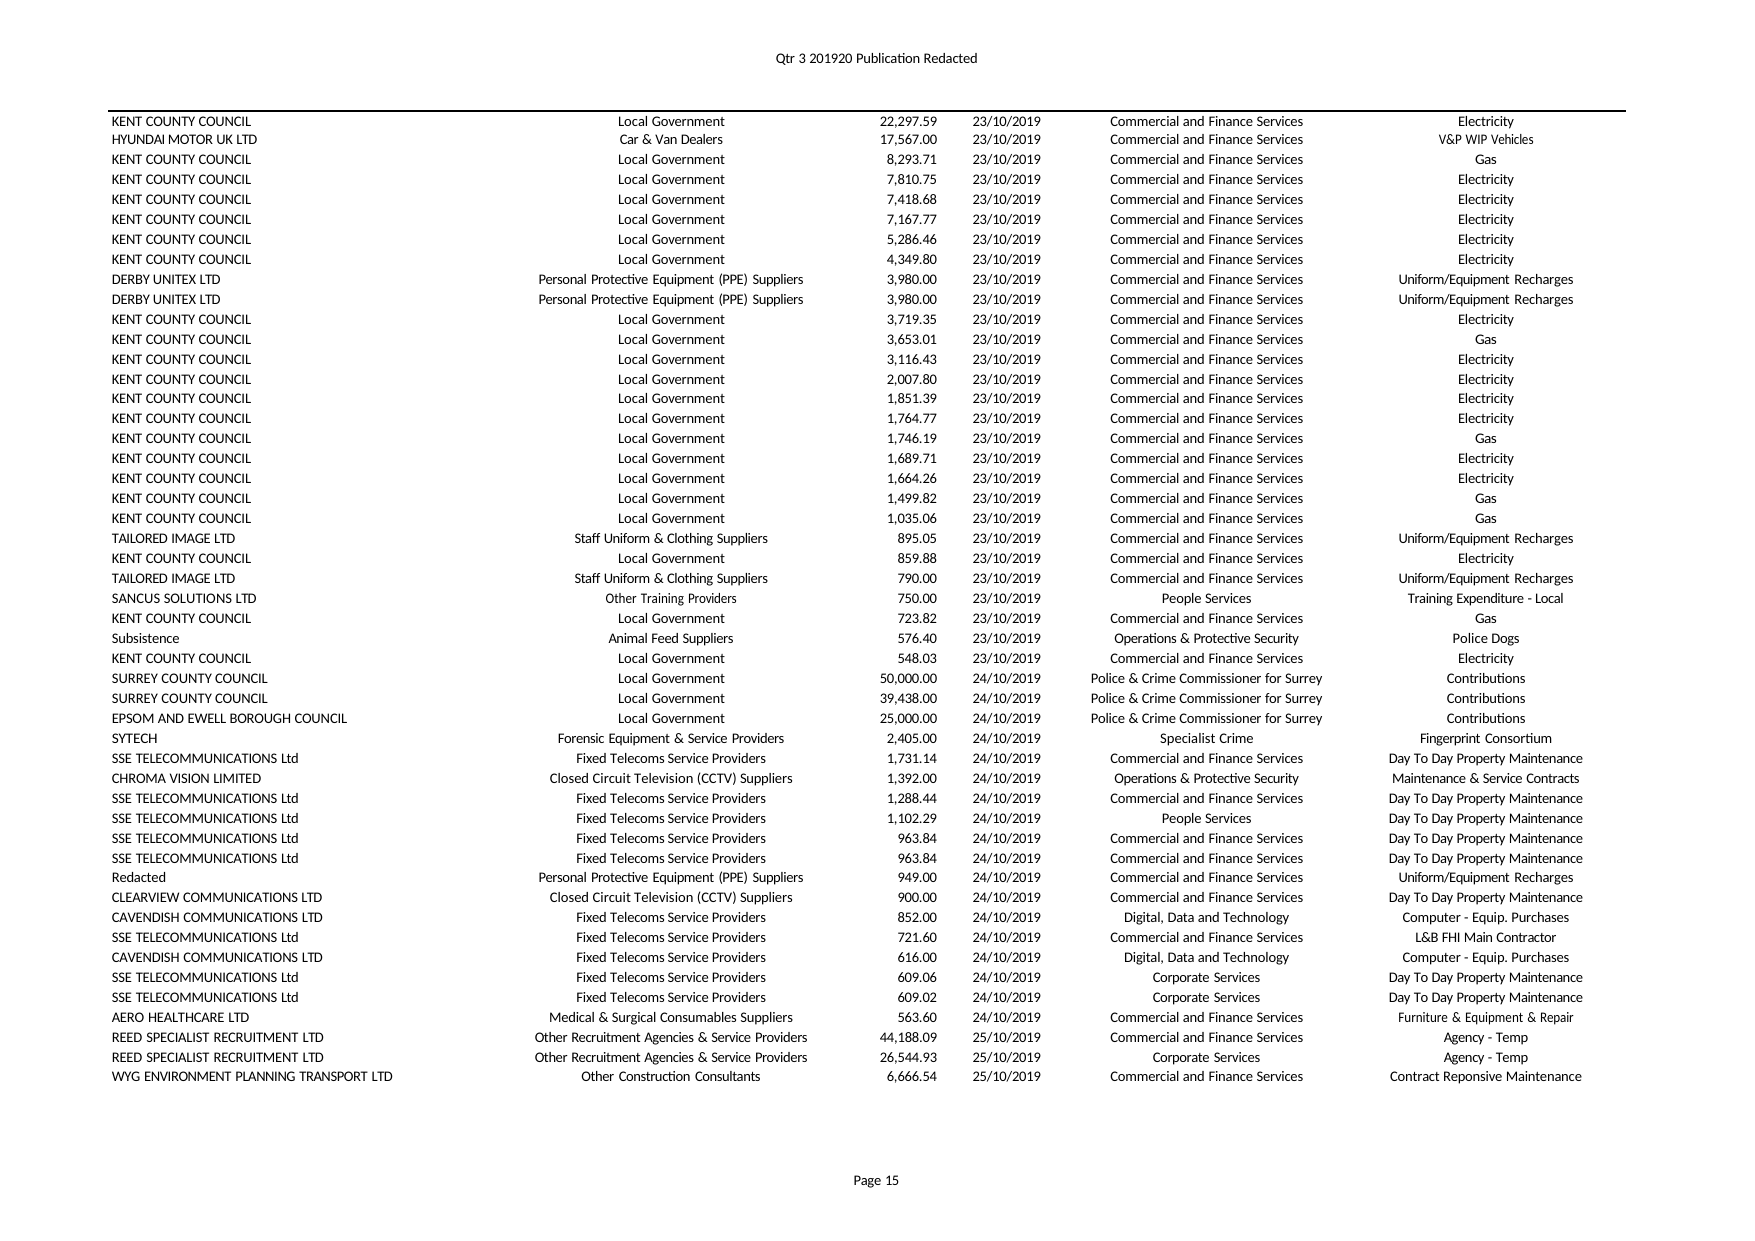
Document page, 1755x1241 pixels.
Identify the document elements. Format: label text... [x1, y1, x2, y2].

table_cell Local Government [509, 112, 831, 130]
table_cell 24/10/2019 [944, 809, 1067, 829]
table_cell Staff Uniform & Clothing Suppliers [509, 569, 831, 589]
table_cell Electricity [1346, 390, 1626, 409]
table_cell 23/10/2019 [944, 130, 1067, 150]
table_cell 7,810.75 [831, 170, 944, 190]
table_cell Closed Circuit Television (CCTV) Suppliers [509, 889, 831, 908]
table_cell Local Government [509, 649, 831, 669]
table_cell 23/10/2019 [944, 410, 1067, 429]
table_cell KENT COUNTY COUNCIL [108, 549, 508, 569]
table_cell 23/10/2019 [944, 649, 1067, 669]
table_cell KENT COUNTY COUNCIL [108, 609, 508, 629]
table_cell Personal Protective Equipment (PPE) Suppliers [509, 290, 831, 310]
table_cell KENT COUNTY COUNCIL [108, 410, 508, 429]
table_cell L&B FHI Main Contractor [1346, 928, 1626, 948]
table_cell 563.60 [831, 1008, 944, 1028]
table_cell 895.05 [831, 529, 944, 549]
table_cell 1,746.19 [831, 430, 944, 449]
table_cell Maintenance & Service Contracts [1346, 769, 1626, 789]
table_cell KENT COUNTY COUNCIL [108, 112, 508, 130]
table_cell 24/10/2019 [944, 869, 1067, 888]
table_cell Contributions [1346, 709, 1626, 729]
table_cell Fixed Telecoms Service Providers [509, 948, 831, 968]
table_cell Local Government [509, 549, 831, 569]
table_cell Local Government [509, 230, 831, 250]
table_cell KENT COUNTY COUNCIL [108, 230, 508, 250]
table_cell Commercial and Finance Services [1067, 1028, 1346, 1048]
table_cell KENT COUNTY COUNCIL [108, 390, 508, 409]
table_cell 3,116.43 [831, 350, 944, 369]
table_cell People Services [1067, 809, 1346, 829]
table_cell 949.00 [831, 869, 944, 888]
table_cell Local Government [509, 250, 831, 270]
table_cell 1,035.06 [831, 509, 944, 529]
table_cell Closed Circuit Television (CCTV) Suppliers [509, 769, 831, 789]
table_cell SSE TELECOMMUNICATIONS Ltd [108, 988, 508, 1008]
table_cell SANCUS SOLUTIONS LTD [108, 589, 508, 609]
table_cell 39,438.00 [831, 689, 944, 709]
table_cell Contributions [1346, 689, 1626, 709]
table_cell 900.00 [831, 889, 944, 908]
table_cell 23/10/2019 [944, 450, 1067, 469]
table_cell SURREY COUNTY COUNCIL [108, 669, 508, 689]
table_cell Commercial and Finance Services [1067, 509, 1346, 529]
table_cell Electricity [1346, 210, 1626, 230]
table_cell Forensic Equipment & Service Providers [509, 729, 831, 749]
table_cell 24/10/2019 [944, 729, 1067, 749]
table_cell KENT COUNTY COUNCIL [108, 370, 508, 389]
table_cell 1,851.39 [831, 390, 944, 409]
table_cell WYG ENVIRONMENT PLANNING TRANSPORT LTD [108, 1068, 508, 1087]
table_cell 1,764.77 [831, 410, 944, 429]
table_cell Agency - Temp [1346, 1048, 1626, 1068]
table_cell Redacted [108, 869, 508, 888]
table_cell 790.00 [831, 569, 944, 589]
table_cell 23/10/2019 [944, 310, 1067, 330]
table_cell 23/10/2019 [944, 190, 1067, 210]
table_cell CAVENDISH COMMUNICATIONS LTD [108, 948, 508, 968]
table_cell KENT COUNTY COUNCIL [108, 150, 508, 170]
table_cell Gas [1346, 150, 1626, 170]
table_cell Fixed Telecoms Service Providers [509, 988, 831, 1008]
table_cell 24/10/2019 [944, 948, 1067, 968]
table_cell Police & Crime Commissioner for Surrey [1067, 669, 1346, 689]
table_cell CAVENDISH COMMUNICATIONS LTD [108, 908, 508, 928]
table_cell Commercial and Finance Services [1067, 310, 1346, 330]
table_cell KENT COUNTY COUNCIL [108, 170, 508, 190]
table_cell DERBY UNITEX LTD [108, 290, 508, 310]
table_cell Fixed Telecoms Service Providers [509, 789, 831, 809]
table_cell Electricity [1346, 350, 1626, 369]
table_cell Commercial and Finance Services [1067, 749, 1346, 769]
table_cell Local Government [509, 330, 831, 349]
table_cell Gas [1346, 430, 1626, 449]
table_cell 852.00 [831, 908, 944, 928]
table_cell Electricity [1346, 112, 1626, 130]
table_cell 23/10/2019 [944, 569, 1067, 589]
table_cell Other Construction Consultants [509, 1068, 831, 1087]
table_cell Uniform/Equipment Recharges [1346, 270, 1626, 290]
table_cell Uniform/Equipment Recharges [1346, 529, 1626, 549]
table_cell 23/10/2019 [944, 629, 1067, 649]
table_cell Commercial and Finance Services [1067, 210, 1346, 230]
table_cell Commercial and Finance Services [1067, 350, 1346, 369]
table_cell 1,689.71 [831, 450, 944, 469]
table_cell Electricity [1346, 190, 1626, 210]
table_cell Commercial and Finance Services [1067, 549, 1346, 569]
table_cell Local Government [509, 150, 831, 170]
table_cell Commercial and Finance Services [1067, 609, 1346, 629]
table_cell Commercial and Finance Services [1067, 130, 1346, 150]
table_cell Commercial and Finance Services [1067, 869, 1346, 888]
table_cell 23/10/2019 [944, 150, 1067, 170]
table_cell 2,405.00 [831, 729, 944, 749]
table_cell Local Government [509, 350, 831, 369]
table_cell Electricity [1346, 410, 1626, 429]
table_cell Local Government [509, 430, 831, 449]
table_cell Commercial and Finance Services [1067, 450, 1346, 469]
table_cell Computer - Equip. Purchases [1346, 948, 1626, 968]
table_cell KENT COUNTY COUNCIL [108, 350, 508, 369]
table_cell 23/10/2019 [944, 230, 1067, 250]
table_cell KENT COUNTY COUNCIL [108, 469, 508, 489]
table_cell 23/10/2019 [944, 210, 1067, 230]
table_cell 24/10/2019 [944, 769, 1067, 789]
table_cell CHROMA VISION LIMITED [108, 769, 508, 789]
table_cell 23/10/2019 [944, 170, 1067, 190]
table_cell Local Government [509, 450, 831, 469]
table_cell 7,418.68 [831, 190, 944, 210]
table_cell TAILORED IMAGE LTD [108, 569, 508, 589]
table_cell 963.84 [831, 829, 944, 848]
table_cell SSE TELECOMMUNICATIONS Ltd [108, 809, 508, 829]
table_cell SSE TELECOMMUNICATIONS Ltd [108, 968, 508, 988]
table_cell Operations & Protective Security [1067, 629, 1346, 649]
table_cell Day To Day Property Maintenance [1346, 789, 1626, 809]
table_cell 23/10/2019 [944, 350, 1067, 369]
table_cell 23/10/2019 [944, 250, 1067, 270]
table_cell Agency - Temp [1346, 1028, 1626, 1048]
table_cell KENT COUNTY COUNCIL [108, 190, 508, 210]
table_cell KENT COUNTY COUNCIL [108, 250, 508, 270]
table_cell Commercial and Finance Services [1067, 529, 1346, 549]
table_cell 609.02 [831, 988, 944, 1008]
table_cell Commercial and Finance Services [1067, 112, 1346, 130]
table_cell Personal Protective Equipment (PPE) Suppliers [509, 270, 831, 290]
table_cell Day To Day Property Maintenance [1346, 988, 1626, 1008]
table_cell 25,000.00 [831, 709, 944, 729]
table_cell 4,349.80 [831, 250, 944, 270]
table_cell Fixed Telecoms Service Providers [509, 749, 831, 769]
table_cell 1,499.82 [831, 489, 944, 509]
table_cell 721.60 [831, 928, 944, 948]
table_cell 24/10/2019 [944, 669, 1067, 689]
table_cell 22,297.59 [831, 112, 944, 130]
table_cell Contributions [1346, 669, 1626, 689]
table_cell Fingerprint Consortium [1346, 729, 1626, 749]
table_cell Fixed Telecoms Service Providers [509, 849, 831, 868]
table_cell 23/10/2019 [944, 290, 1067, 310]
table_cell SYTECH [108, 729, 508, 749]
table_cell Uniform/Equipment Recharges [1346, 290, 1626, 310]
table_cell Uniform/Equipment Recharges [1346, 569, 1626, 589]
table_cell 24/10/2019 [944, 908, 1067, 928]
table_cell REED SPECIALIST RECRUITMENT LTD [108, 1028, 508, 1048]
table_cell 24/10/2019 [944, 749, 1067, 769]
table_cell TAILORED IMAGE LTD [108, 529, 508, 549]
table_cell Commercial and Finance Services [1067, 290, 1346, 310]
table_cell Commercial and Finance Services [1067, 190, 1346, 210]
table_cell 6,666.54 [831, 1068, 944, 1087]
table_cell 23/10/2019 [944, 469, 1067, 489]
table_cell 24/10/2019 [944, 968, 1067, 988]
table_cell Corporate Services [1067, 1048, 1346, 1068]
table_cell Police & Crime Commissioner for Surrey [1067, 709, 1346, 729]
table_cell CLEARVIEW COMMUNICATIONS LTD [108, 889, 508, 908]
table_cell Commercial and Finance Services [1067, 849, 1346, 868]
table_cell Corporate Services [1067, 988, 1346, 1008]
table_cell Commercial and Finance Services [1067, 569, 1346, 589]
table_cell Day To Day Property Maintenance [1346, 829, 1626, 848]
table_cell KENT COUNTY COUNCIL [108, 450, 508, 469]
table_cell 23/10/2019 [944, 370, 1067, 389]
table_cell 25/10/2019 [944, 1048, 1067, 1068]
table_cell 24/10/2019 [944, 889, 1067, 908]
table_cell Local Government [509, 489, 831, 509]
table_cell 50,000.00 [831, 669, 944, 689]
table_cell Electricity [1346, 469, 1626, 489]
table_cell Day To Day Property Maintenance [1346, 968, 1626, 988]
table_cell Commercial and Finance Services [1067, 230, 1346, 250]
table_cell Local Government [509, 170, 831, 190]
table_cell Computer - Equip. Purchases [1346, 908, 1626, 928]
table_cell Staff Uniform & Clothing Suppliers [509, 529, 831, 549]
table_cell 24/10/2019 [944, 829, 1067, 848]
table_cell Day To Day Property Maintenance [1346, 809, 1626, 829]
table_cell KENT COUNTY COUNCIL [108, 489, 508, 509]
table_cell Local Government [509, 689, 831, 709]
table_cell SSE TELECOMMUNICATIONS Ltd [108, 849, 508, 868]
table_cell Local Government [509, 370, 831, 389]
table_cell Corporate Services [1067, 968, 1346, 988]
table_cell 23/10/2019 [944, 430, 1067, 449]
table_cell SSE TELECOMMUNICATIONS Ltd [108, 829, 508, 848]
table_cell Training Expenditure - Local [1346, 589, 1626, 609]
table_cell REED SPECIALIST RECRUITMENT LTD [108, 1048, 508, 1068]
table_cell Gas [1346, 330, 1626, 349]
table_cell 23/10/2019 [944, 112, 1067, 130]
table_cell Fixed Telecoms Service Providers [509, 928, 831, 948]
table_cell 23/10/2019 [944, 589, 1067, 609]
table_cell 23/10/2019 [944, 609, 1067, 629]
table_cell Commercial and Finance Services [1067, 1068, 1346, 1087]
table_cell 1,288.44 [831, 789, 944, 809]
table_cell Local Government [509, 669, 831, 689]
table_cell Electricity [1346, 310, 1626, 330]
table_cell Fixed Telecoms Service Providers [509, 908, 831, 928]
table_cell Gas [1346, 489, 1626, 509]
table_cell Fixed Telecoms Service Providers [509, 809, 831, 829]
table_cell 25/10/2019 [944, 1068, 1067, 1087]
table_cell Commercial and Finance Services [1067, 889, 1346, 908]
table_cell 3,980.00 [831, 290, 944, 310]
table_cell Other Training Providers [509, 589, 831, 609]
table_cell Commercial and Finance Services [1067, 390, 1346, 409]
table_cell Local Government [509, 390, 831, 409]
table_cell SURREY COUNTY COUNCIL [108, 689, 508, 709]
table_cell 24/10/2019 [944, 849, 1067, 868]
table_cell 23/10/2019 [944, 529, 1067, 549]
table_cell Local Government [509, 190, 831, 210]
table_cell Commercial and Finance Services [1067, 250, 1346, 270]
table_cell Commercial and Finance Services [1067, 430, 1346, 449]
table_cell Police & Crime Commissioner for Surrey [1067, 689, 1346, 709]
table_cell 5,286.46 [831, 230, 944, 250]
table_cell Commercial and Finance Services [1067, 469, 1346, 489]
table_cell HYUNDAI MOTOR UK LTD [108, 130, 508, 150]
table_cell KENT COUNTY COUNCIL [108, 330, 508, 349]
table_cell V&P WIP Vehicles [1346, 130, 1626, 150]
table_cell SSE TELECOMMUNICATIONS Ltd [108, 749, 508, 769]
table_cell 8,293.71 [831, 150, 944, 170]
table_cell Contract Reponsive Maintenance [1346, 1068, 1626, 1087]
table_cell Electricity [1346, 450, 1626, 469]
table_cell Day To Day Property Maintenance [1346, 849, 1626, 868]
table_cell Car & Van Dealers [509, 130, 831, 150]
table_cell Other Recruitment Agencies & Service Providers [509, 1028, 831, 1048]
table_cell 24/10/2019 [944, 928, 1067, 948]
table_cell 723.82 [831, 609, 944, 629]
table_cell 23/10/2019 [944, 390, 1067, 409]
table_cell Specialist Crime [1067, 729, 1346, 749]
table_cell Digital, Data and Technology [1067, 948, 1346, 968]
table_cell Commercial and Finance Services [1067, 410, 1346, 429]
table_cell 616.00 [831, 948, 944, 968]
table_cell Local Government [509, 210, 831, 230]
table_cell 3,719.35 [831, 310, 944, 330]
table_cell Local Government [509, 469, 831, 489]
table_cell KENT COUNTY COUNCIL [108, 310, 508, 330]
table_cell KENT COUNTY COUNCIL [108, 509, 508, 529]
table_cell Electricity [1346, 549, 1626, 569]
table_cell 1,102.29 [831, 809, 944, 829]
table_cell Commercial and Finance Services [1067, 829, 1346, 848]
table_cell 44,188.09 [831, 1028, 944, 1048]
table_cell Local Government [509, 609, 831, 629]
table_cell Other Recruitment Agencies & Service Providers [509, 1048, 831, 1068]
table_cell Operations & Protective Security [1067, 769, 1346, 789]
table_cell Fixed Telecoms Service Providers [509, 829, 831, 848]
table_cell SSE TELECOMMUNICATIONS Ltd [108, 789, 508, 809]
table_cell Animal Feed Suppliers [509, 629, 831, 649]
table_cell 24/10/2019 [944, 1008, 1067, 1028]
table_cell 1,731.14 [831, 749, 944, 769]
table_cell Medical & Surgical Consumables Suppliers [509, 1008, 831, 1028]
table_cell 1,392.00 [831, 769, 944, 789]
table_cell 26,544.93 [831, 1048, 944, 1068]
table_cell Local Government [509, 709, 831, 729]
table_cell Commercial and Finance Services [1067, 270, 1346, 290]
table_cell Commercial and Finance Services [1067, 489, 1346, 509]
table_cell Commercial and Finance Services [1067, 928, 1346, 948]
table_cell Commercial and Finance Services [1067, 330, 1346, 349]
table_cell 24/10/2019 [944, 988, 1067, 1008]
table_cell 23/10/2019 [944, 509, 1067, 529]
table_cell 548.03 [831, 649, 944, 669]
table_cell Commercial and Finance Services [1067, 150, 1346, 170]
table_cell 23/10/2019 [944, 270, 1067, 290]
table_cell 23/10/2019 [944, 330, 1067, 349]
table_cell 2,007.80 [831, 370, 944, 389]
table_cell 750.00 [831, 589, 944, 609]
table_cell Electricity [1346, 649, 1626, 669]
table_cell Day To Day Property Maintenance [1346, 749, 1626, 769]
table_cell People Services [1067, 589, 1346, 609]
table_cell Commercial and Finance Services [1067, 789, 1346, 809]
table_cell 24/10/2019 [944, 789, 1067, 809]
table_cell Local Government [509, 310, 831, 330]
table_cell Local Government [509, 509, 831, 529]
table_cell KENT COUNTY COUNCIL [108, 649, 508, 669]
table_cell Electricity [1346, 250, 1626, 270]
table_cell Subsistence [108, 629, 508, 649]
table_cell 23/10/2019 [944, 489, 1067, 509]
table_cell 576.40 [831, 629, 944, 649]
table_cell Furniture & Equipment & Repair [1346, 1008, 1626, 1028]
table_cell 23/10/2019 [944, 549, 1067, 569]
table_cell DERBY UNITEX LTD [108, 270, 508, 290]
table_cell Uniform/Equipment Recharges [1346, 869, 1626, 888]
table_cell 859.88 [831, 549, 944, 569]
table_cell 3,980.00 [831, 270, 944, 290]
table_cell 25/10/2019 [944, 1028, 1067, 1048]
table_cell Gas [1346, 609, 1626, 629]
table_cell Digital, Data and Technology [1067, 908, 1346, 928]
table_cell SSE TELECOMMUNICATIONS Ltd [108, 928, 508, 948]
table_cell KENT COUNTY COUNCIL [108, 430, 508, 449]
table_cell Gas [1346, 509, 1626, 529]
table_cell AERO HEALTHCARE LTD [108, 1008, 508, 1028]
table_cell Police Dogs [1346, 629, 1626, 649]
table_cell Commercial and Finance Services [1067, 1008, 1346, 1028]
table_cell Commercial and Finance Services [1067, 370, 1346, 389]
table_cell 24/10/2019 [944, 689, 1067, 709]
table_cell Local Government [509, 410, 831, 429]
table_cell 963.84 [831, 849, 944, 868]
table_cell 7,167.77 [831, 210, 944, 230]
table_cell Electricity [1346, 230, 1626, 250]
table_cell Electricity [1346, 370, 1626, 389]
table_cell Electricity [1346, 170, 1626, 190]
table_cell 609.06 [831, 968, 944, 988]
table_cell Commercial and Finance Services [1067, 649, 1346, 669]
table_cell KENT COUNTY COUNCIL [108, 210, 508, 230]
table_cell EPSOM AND EWELL BOROUGH COUNCIL [108, 709, 508, 729]
table_cell Fixed Telecoms Service Providers [509, 968, 831, 988]
table_cell 17,567.00 [831, 130, 944, 150]
table_cell 24/10/2019 [944, 709, 1067, 729]
table_cell 1,664.26 [831, 469, 944, 489]
table_cell Commercial and Finance Services [1067, 170, 1346, 190]
table_cell Personal Protective Equipment (PPE) Suppliers [509, 869, 831, 888]
table_cell 3,653.01 [831, 330, 944, 349]
table_cell Day To Day Property Maintenance [1346, 889, 1626, 908]
